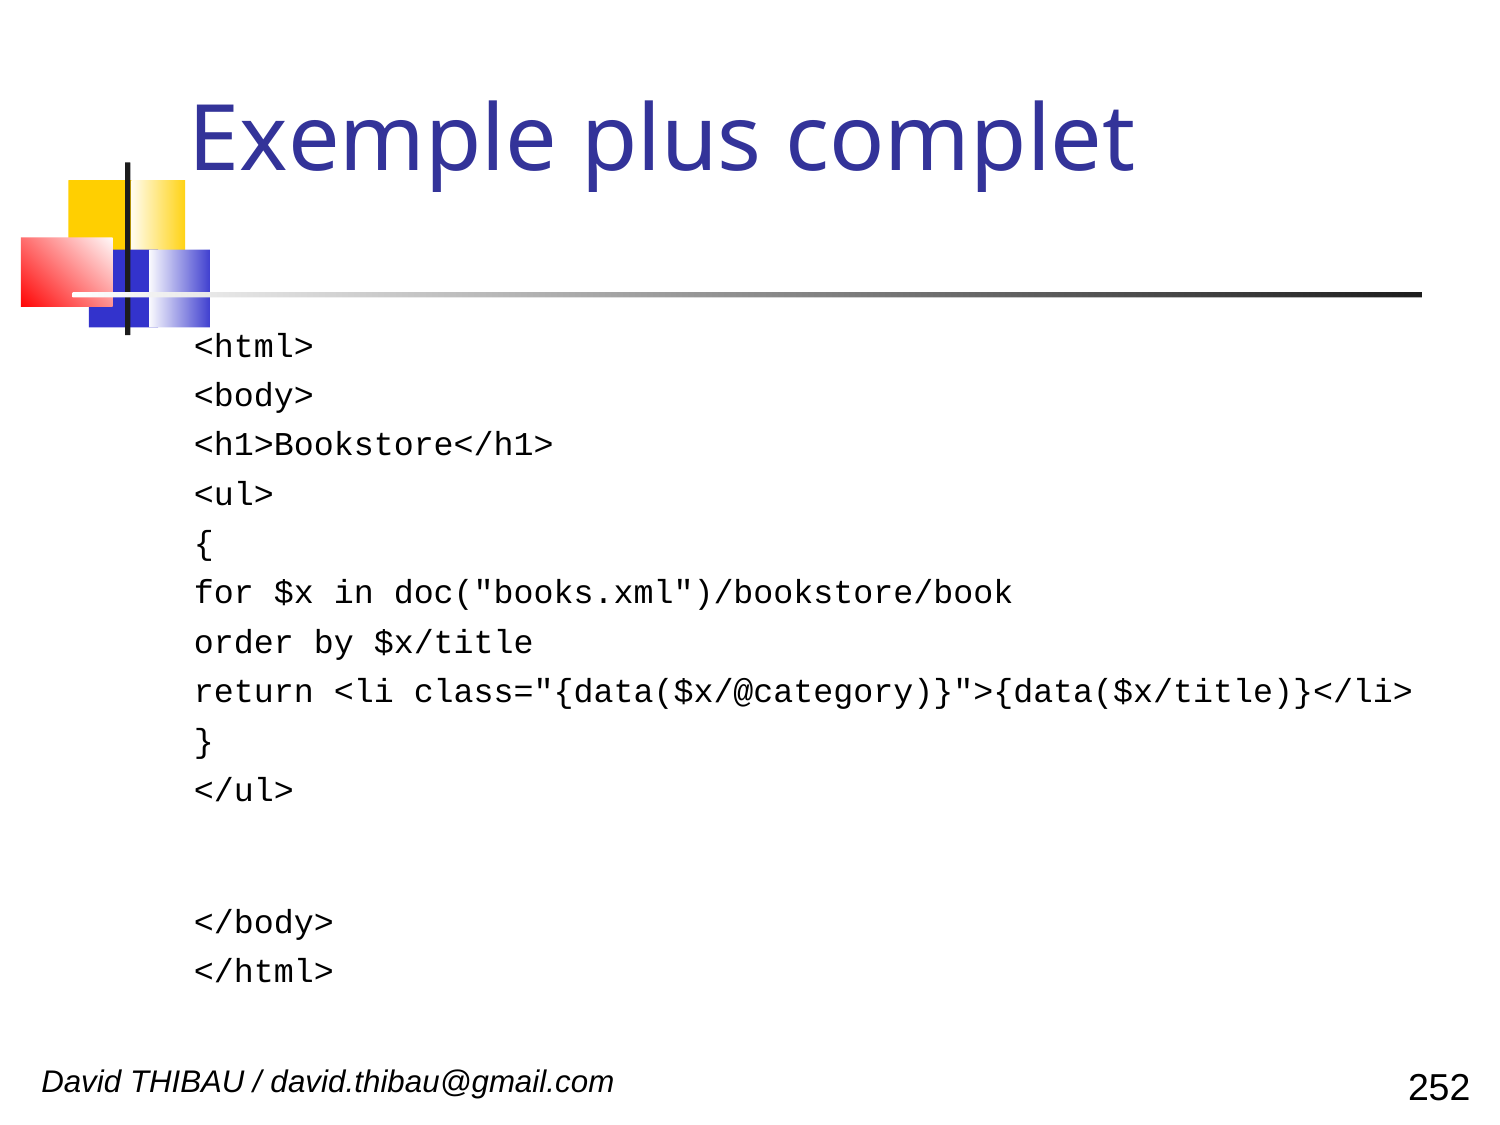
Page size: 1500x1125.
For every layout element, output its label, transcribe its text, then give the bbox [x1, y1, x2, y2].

title Exemple plus complet [188, 13, 1466, 274]
list <html> <body> <h1>Bookstore</h1> <ul> { for $x in doc("books.xml")/bookstore/book order by $x/title return <li class="{data($x/@category)}">{data($x/title)}</li> } </ul> </body> </html> [193, 331, 1468, 1046]
